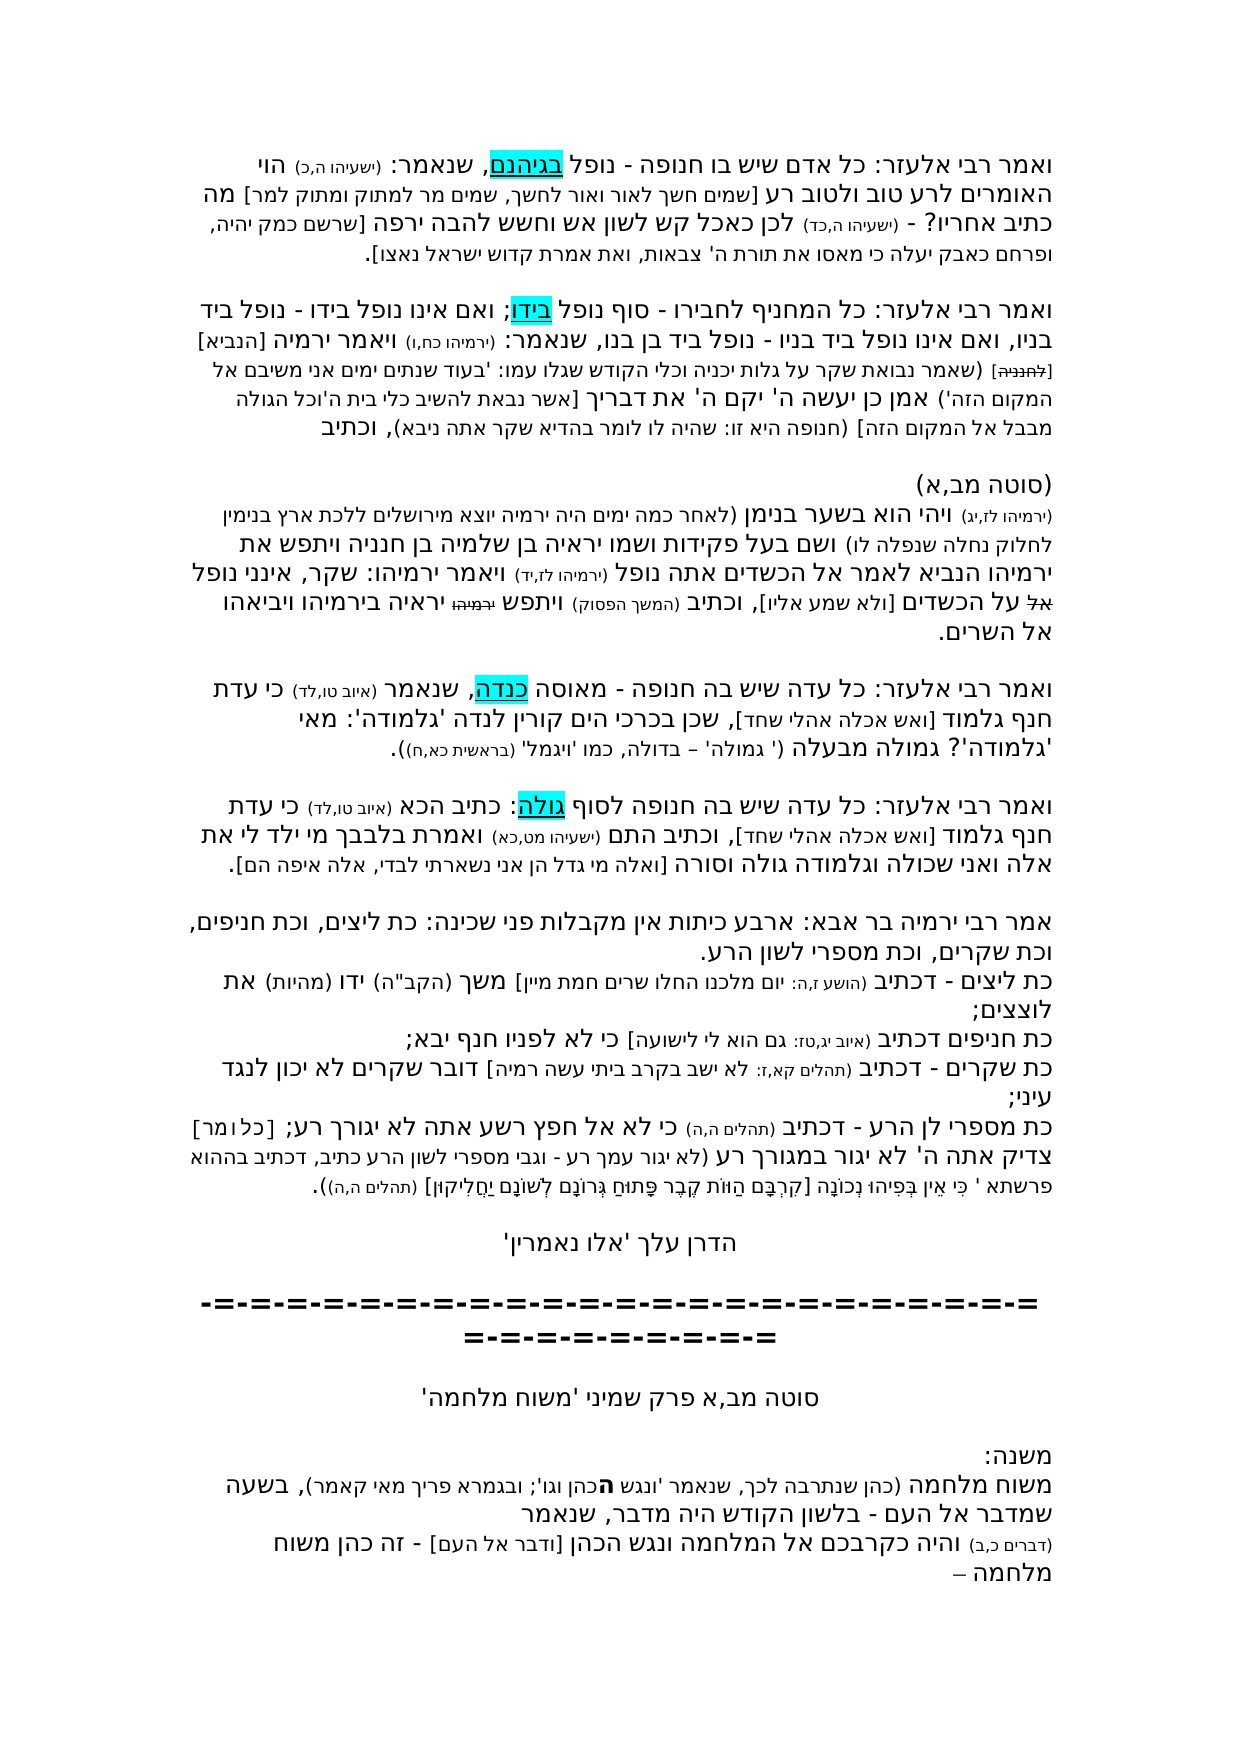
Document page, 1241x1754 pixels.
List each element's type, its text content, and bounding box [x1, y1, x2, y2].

text משנה: [187, 1441, 1053, 1470]
text ואמר רבי אלעזר: כל אדם שיש בו חנופה - נופל בגיהנם, שנאמר: (ישעיהו ה,כ) הוי האומרים לרע טוב ולטוב רע [שמים חשך לאור ואור לחשך, שמים מר למתוק ומתוק למר] מה כתיב אחריו? - (ישעיהו ה,כד) לכן כאכל קש לשון אש וחשש להבה ירפה [שרשם כמק יהיה, ופרחם כאבק יעלה כי מאסו את תורת ה' צבאות, ואת אמרת קדוש ישראל נאצו]. [187, 150, 1053, 267]
text ואמר רבי אלעזר: כל עדה שיש בה חנופה לסוף גולה: כתיב הכא (איוב טו,לד) כי עדת חנף גלמוד [ואש אכלה אהלי שחד], וכתיב התם (ישעיהו מט,כא) ואמרת בלבבך מי ילד לי את אלה ואני שכולה וגלמודה גולה וסורה [ואלה מי גדל הן אני נשארתי לבדי, אלה איפה הם]. [187, 791, 1053, 879]
text כת מספרי לן הרע - דכתיב (תהלים ה,ה) כי לא אל חפץ רשע אתה לא יגורך רע; [כלומר] צדיק אתה ה' לא יגור במגורך רע (לא יגור עמך רע - וגבי מספרי לשון הרע כתיב, דכתיב בההוא פרשתא ' כִּי אֵין בְּפִיהוּ נְכוֹנָה [קִרְבָּם הַוּוֹת קֶבֶר פָּתוּחַ גְּרוֹנָם לְשׁוֹנָם יַחֲלִיקוּן] (תהלים ה,ה)). [187, 1112, 1053, 1200]
text כת חניפים דכתיב (איוב יג,טז: גם הוא לי לישועה] כי לא לפניו חנף יבא; [187, 1024, 1053, 1053]
text (סוטה מב,א) [187, 470, 1053, 499]
text אמר רבי ירמיה בר אבא: ארבע כיתות אין מקבלות פני שכינה: כת ליצים, וכת חניפים, וכת שקרים, וכת מספרי לשון הרע. [187, 907, 1053, 966]
text סוטה מב,א פרק שמיני 'משוח מלחמה' [187, 1383, 1053, 1412]
text משוח מלחמה (כהן שנתרבה לכך, שנאמר 'ונגש הכהן וגו'; ובגמרא פריך מאי קאמר), בשעה שמדבר אל העם - בלשון הקודש היה מדבר, שנאמר [187, 1470, 1053, 1528]
text (דברים כ,ב) והיה כקרבכם אל המלחמה ונגש הכהן [ודבר אל העם] - זה כהן משוח מלחמה – [187, 1528, 1053, 1587]
text (ירמיהו לז,יג) ויהי הוא בשער בנימן (לאחר כמה ימים היה ירמיה יוצא מירושלים ללכת ארץ בנימין לחלוק נחלה שנפלה לו) ושם בעל פקידות ושמו יראיה בן שלמיה בן חנניה ויתפש את ירמיהו הנביא לאמר אל הכשדים אתה נופל (ירמיהו לז,יד) ויאמר ירמיהו: שקר, אינני נופל אל על הכשדים [ולא שמע אליו], וכתיב (המשך הפסוק) ויתפש ירמיהו יראיה בירמיהו ויביאהו אל השרים. [187, 499, 1053, 646]
text הדרן עלך 'אלו נאמרין' [187, 1228, 1053, 1258]
text כת שקרים - דכתיב (תהלים קא,ז: לא ישב בקרב ביתי עשה רמיה] דובר שקרים לא יכון לנגד עיני; [187, 1053, 1053, 1112]
text ואמר רבי אלעזר: כל עדה שיש בה חנופה - מאוסה כנדה, שנאמר (איוב טו,לד) כי עדת חנף גלמוד [ואש אכלה אהלי שחד], שכן בכרכי הים קורין לנדה 'גלמודה': מאי 'גלמודה'? גמולה מבעלה (' גמולה' – בדולה, כמו 'ויגמל' (בראשית כא,ח)). [187, 674, 1053, 762]
text ואמר רבי אלעזר: כל המחניף לחבירו - סוף נופל בידו; ואם אינו נופל בידו - נופל ביד בניו, ואם אינו נופל ביד בניו - נופל ביד בן בנו, שנאמר: (ירמיהו כח,ו) ויאמר ירמיה [הנביא] [לחנניה] (שאמר נבואת שקר על גלות יכניה וכלי הקודש שגלו עמו: 'בעוד שנתים ימים אני משיבם אל המקום הזה') אמן כן יעשה ה' יקם ה' את דבריך [אשר נבאת להשיב כלי בית ה'וכל הגולה מבבל אל המקום הזה] (חנופה היא זו: שהיה לו לומר בהדיא שקר אתה ניבא), וכתיב [187, 296, 1053, 442]
text כת ליצים - דכתיב (הושע ז,ה: יום מלכנו החלו שרים חמת מיין] משך (הקב"ה) ידו (מהיות) את לוצצים; [187, 966, 1053, 1024]
text =-=-=-=-=-=-=-=-=-=-=-=-=-=-=-=-=-=-=-=-=-=-=-=-=-=-=-=-=-=-=-= [187, 1286, 1053, 1354]
